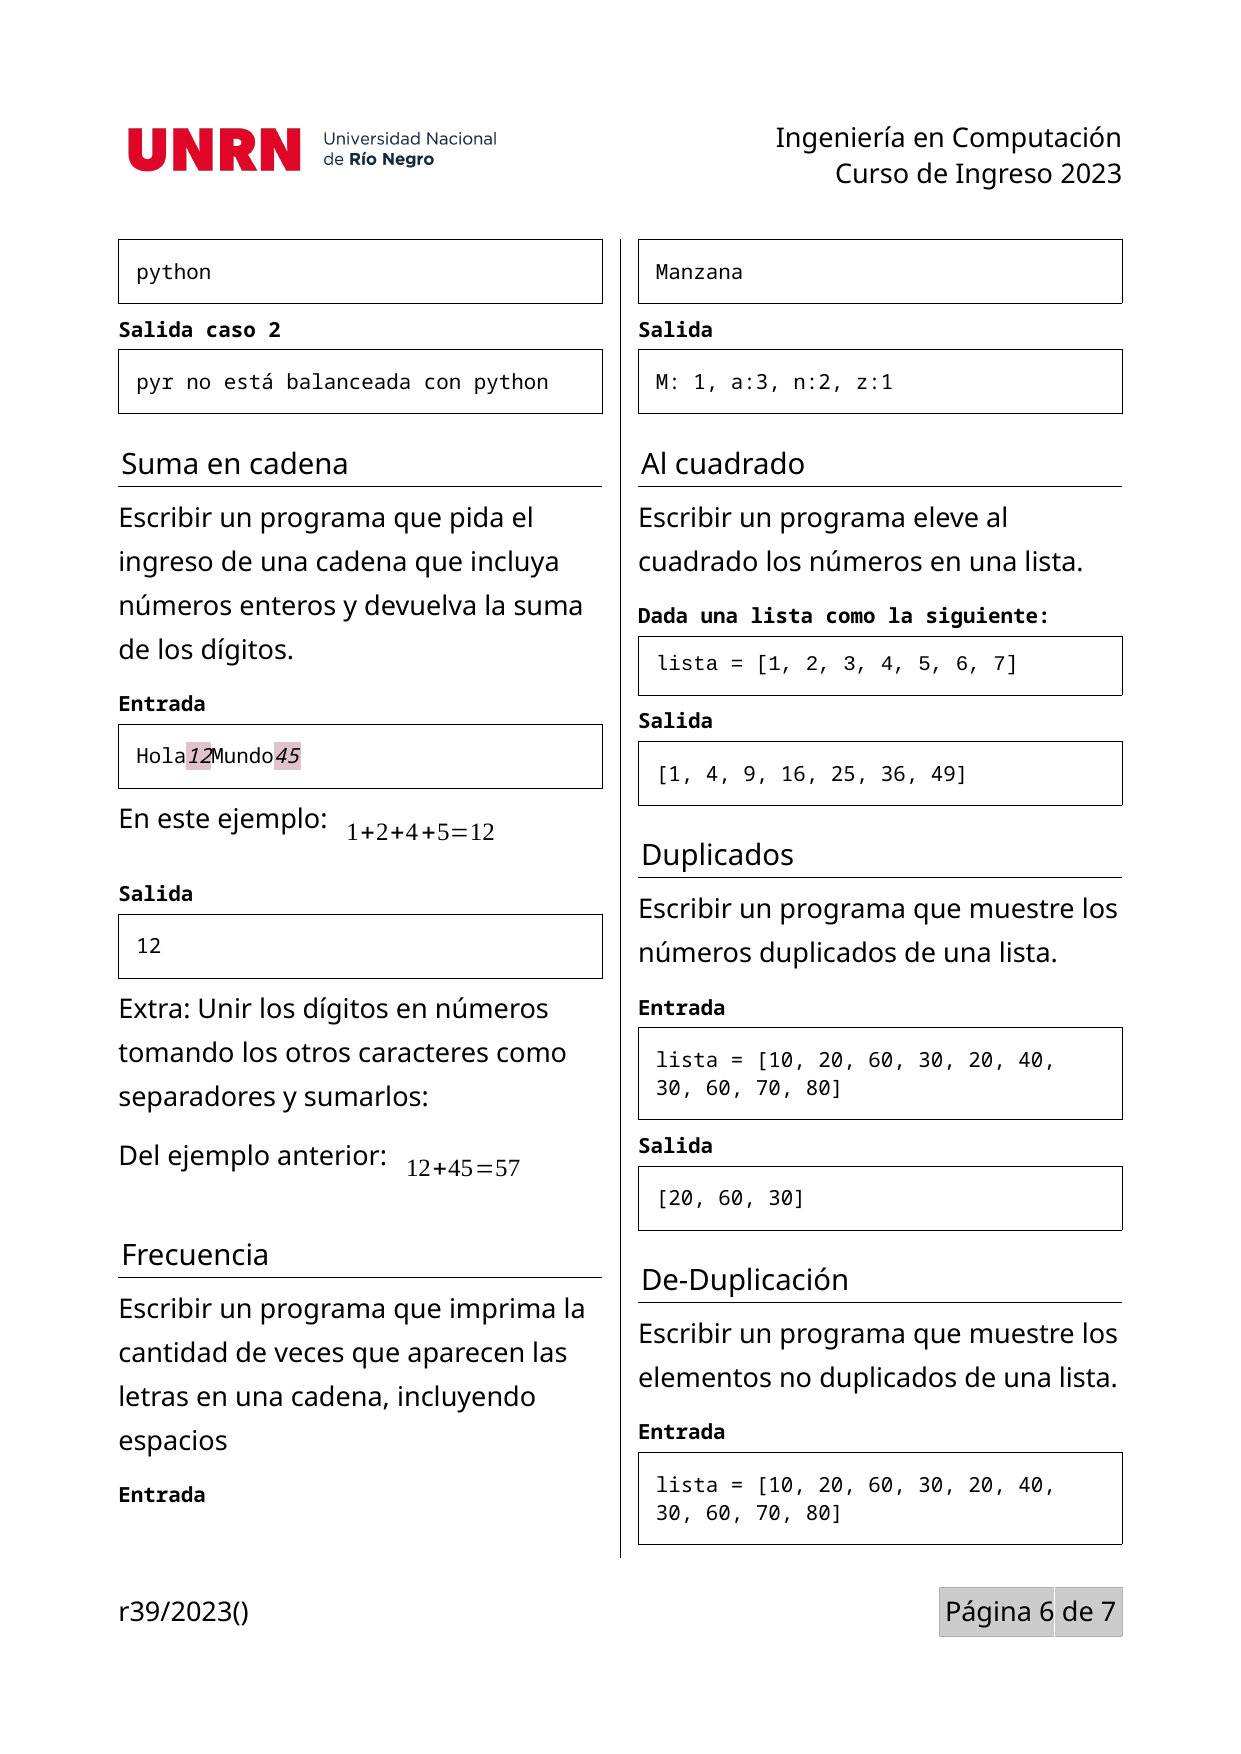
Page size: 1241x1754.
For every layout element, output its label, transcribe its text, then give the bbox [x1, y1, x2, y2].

text Entrada [118, 689, 602, 718]
text pyr no está balanceada con python [119, 350, 602, 413]
text Escribir un programa que imprima la cantidad de veces que aparecen las letras en una cadena, incluyendo espacios [118, 1289, 602, 1459]
text Escribir un programa que pida el ingreso de una cadena que incluya números enteros y devuelva la suma de los dígitos. [118, 498, 602, 668]
text Del ejemplo anterior: [118, 1137, 602, 1194]
text Entrada [638, 1417, 1122, 1446]
text Salida [118, 879, 602, 908]
text lista = [1, 2, 3, 4, 5, 6, 7] [639, 637, 1122, 695]
text lista = [10, 20, 60, 30, 20, 40, 30, 60, 70, 80] [639, 1453, 1122, 1544]
text Escribir un programa que muestre los elementos no duplicados de una lista. [638, 1314, 1122, 1396]
text python [119, 240, 602, 303]
text Salida [638, 315, 1122, 343]
text Escribir un programa eleve al cuadrado los números en una lista. [638, 498, 1122, 579]
text En este ejemplo: [118, 800, 602, 857]
subtitle De-Duplicación [638, 1256, 1122, 1302]
subtitle Duplicados [638, 831, 1122, 877]
text Entrada [638, 993, 1122, 1021]
text Manzana [639, 240, 1122, 303]
text Salida [638, 1131, 1122, 1160]
text [1, 4, 9, 16, 25, 36, 49] [639, 742, 1122, 805]
text Salida [638, 707, 1122, 735]
text Salida caso 2 [118, 315, 602, 343]
picture [118, 118, 505, 180]
text Extra: Unir los dígitos en números tomando los otros caracteres como separadores y sumarlos: [118, 989, 602, 1115]
text lista = [10, 20, 60, 30, 20, 40, 30, 60, 70, 80] [639, 1028, 1122, 1119]
text M: 1, a:3, n:2, z:1 [639, 350, 1122, 413]
text Entrada [118, 1481, 602, 1509]
text Dada una lista como la siguiente: [638, 601, 1122, 629]
text Escribir un programa que muestre los números duplicados de una lista. [638, 890, 1122, 971]
text Hola12Mundo45 [119, 725, 602, 788]
subtitle Frecuencia [118, 1231, 602, 1277]
subtitle Suma en cadena [118, 440, 602, 486]
text 12 [119, 915, 602, 978]
text [20, 60, 30] [639, 1167, 1122, 1230]
subtitle Al cuadrado [638, 440, 1122, 486]
